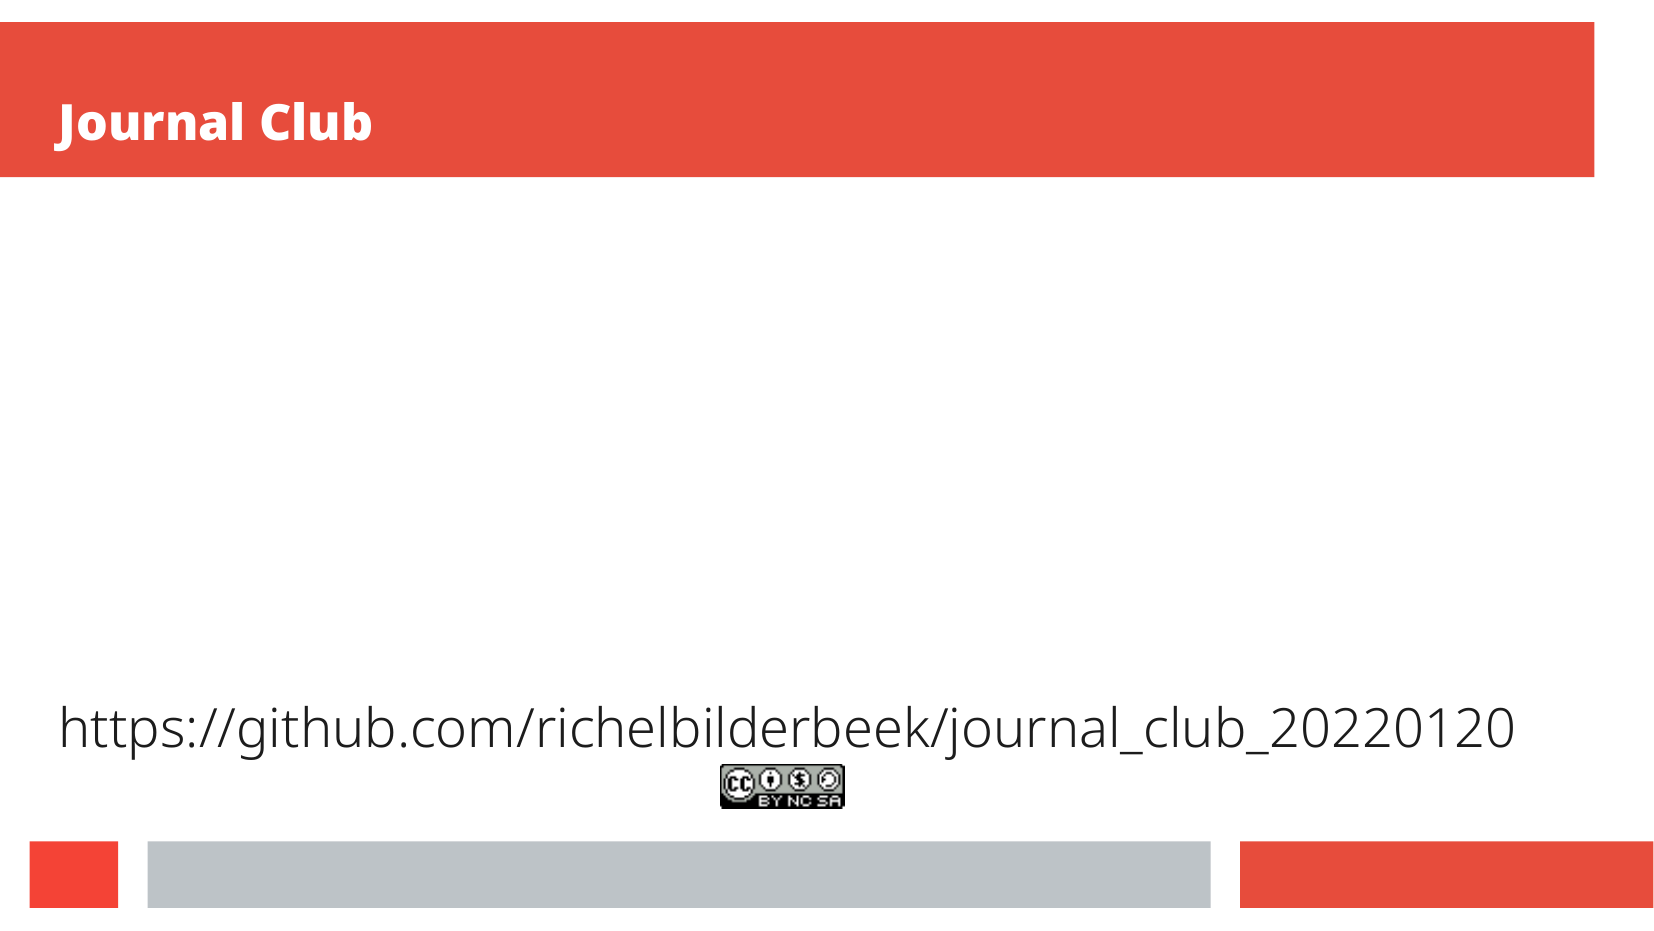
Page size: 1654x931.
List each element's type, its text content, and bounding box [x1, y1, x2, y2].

title Journal Club [59, 44, 1595, 156]
picture [720, 764, 845, 809]
subtitle https://github.com/richelbilderbeek/journal_club_20220120 [59, 690, 1565, 820]
